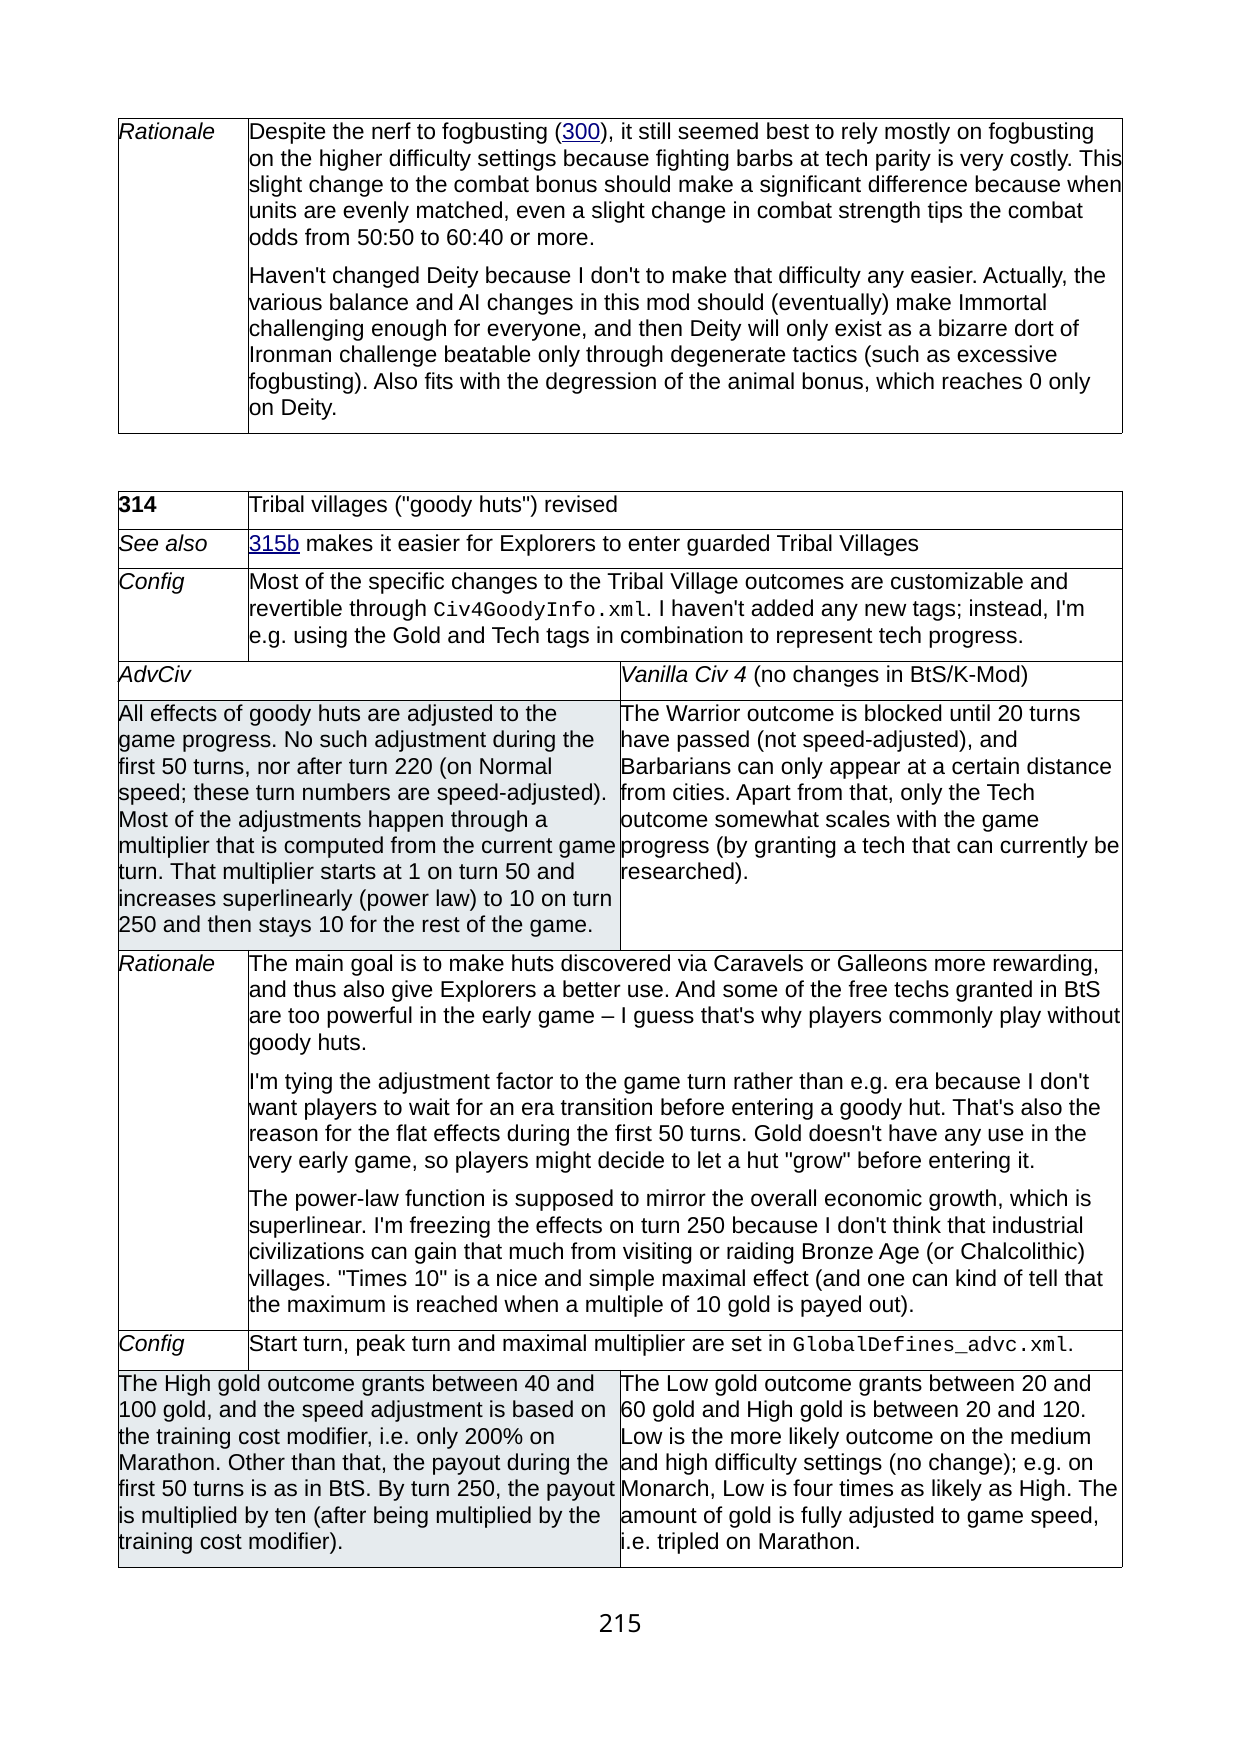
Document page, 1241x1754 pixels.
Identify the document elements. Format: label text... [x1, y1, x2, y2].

table_cell All effects of goody huts are adjusted to the game progress. No such adjustment during the first 50 turns, nor after turn 220 (on Normal speed; these turn numbers are speed-adjusted). Most of the adjustments happen through a multiplier that is computed from the current game turn. That multiplier starts at 1 on turn 50 and increases superlinearly (power law) to 10 on turn 250 and then stays 10 for the rest of the game. [119, 701, 620, 950]
table_header 314 [119, 492, 248, 529]
table_cell Rationale [119, 119, 248, 433]
table_cell The Low gold outcome grants between 20 and 60 gold and High gold is between 20 and 120. Low is the more likely outcome on the medium and high difficulty settings (no change); e.g. on Monarch, Low is four times as likely as High. The amount of gold is fully adjusted to game speed, i.e. tripled on Marathon. [621, 1371, 1122, 1567]
table_cell See also [119, 530, 248, 568]
table_cell AdvCiv [119, 662, 620, 700]
table_cell Rationale [119, 951, 248, 1329]
table_cell 315b makes it easier for Explorers to enter guarded Tribal Villages [249, 530, 1122, 568]
table_cell Most of the specific changes to the Tribal Village outcomes are customizable and revertible through Civ4GoodyInfo.xml. I haven't added any new tags; instead, I'm e.g. using the Gold and Tech tags in combination to represent tech progress. [249, 569, 1122, 661]
table_cell The High gold outcome grants between 40 and 100 gold, and the speed adjustment is based on the training cost modifier, i.e. only 200% on Marathon. Other than that, the payout during the first 50 turns is as in BtS. By turn 250, the payout is multiplied by ten (after being multiplied by the training cost modifier). [119, 1371, 620, 1567]
table_cell Vanilla Civ 4 (no changes in BtS/K-Mod) [621, 662, 1122, 700]
table_cell Start turn, peak turn and maximal multiplier are set in GlobalDefines_advc.xml. [249, 1331, 1122, 1370]
table_cell The Warrior outcome is blocked until 20 turns have passed (not speed-adjusted), and Barbarians can only appear at a certain distance from cities. Apart from that, only the Tech outcome somewhat scales with the game progress (by granting a tech that can currently be researched). [621, 701, 1122, 950]
table_cell The main goal is to make huts discovered via Caravels or Galleons more rewarding, and thus also give Explorers a better use. And some of the free techs granted in BtS are too powerful in the early game – I guess that's why players commonly play without goody huts. I'm tying the adjustment factor to the game turn rather than e.g. era because I don't want players to wait for an era transition before entering a goody hut. That's also the reason for the flat effects during the first 50 turns. Gold doesn't have any use in the very early game, so players might decide to let a hut "grow" before entering it. The power-law function is supposed to mirror the overall economic growth, which is superlinear. I'm freezing the effects on turn 250 because I don't think that industrial civilizations can gain that much from visiting or raiding Bronze Age (or Chalcolithic) villages. "Times 10" is a nice and simple maximal effect (and one can kind of tell that the maximum is reached when a multiple of 10 gold is payed out). [249, 951, 1122, 1329]
table_cell Despite the nerf to fogbusting (300), it still seemed best to rely mostly on fogbusting on the higher difficulty settings because fighting barbs at tech parity is very costly. This slight change to the combat bonus should make a significant difference because when units are evenly matched, even a slight change in combat strength tips the combat odds from 50:50 to 60:40 or more. Haven't changed Deity because I don't to make that difficulty any easier. Actually, the various balance and AI changes in this mod should (eventually) make Immortal challenging enough for everyone, and then Deity will only exist as a bizarre dort of Ironman challenge beatable only through degenerate tactics (such as excessive fogbusting). Also fits with the degression of the animal bonus, which reaches 0 only on Deity. [249, 119, 1122, 433]
table_cell Config [119, 569, 248, 661]
table_header Tribal villages ("goody huts") revised [249, 492, 1122, 529]
table_cell Config [119, 1331, 248, 1370]
